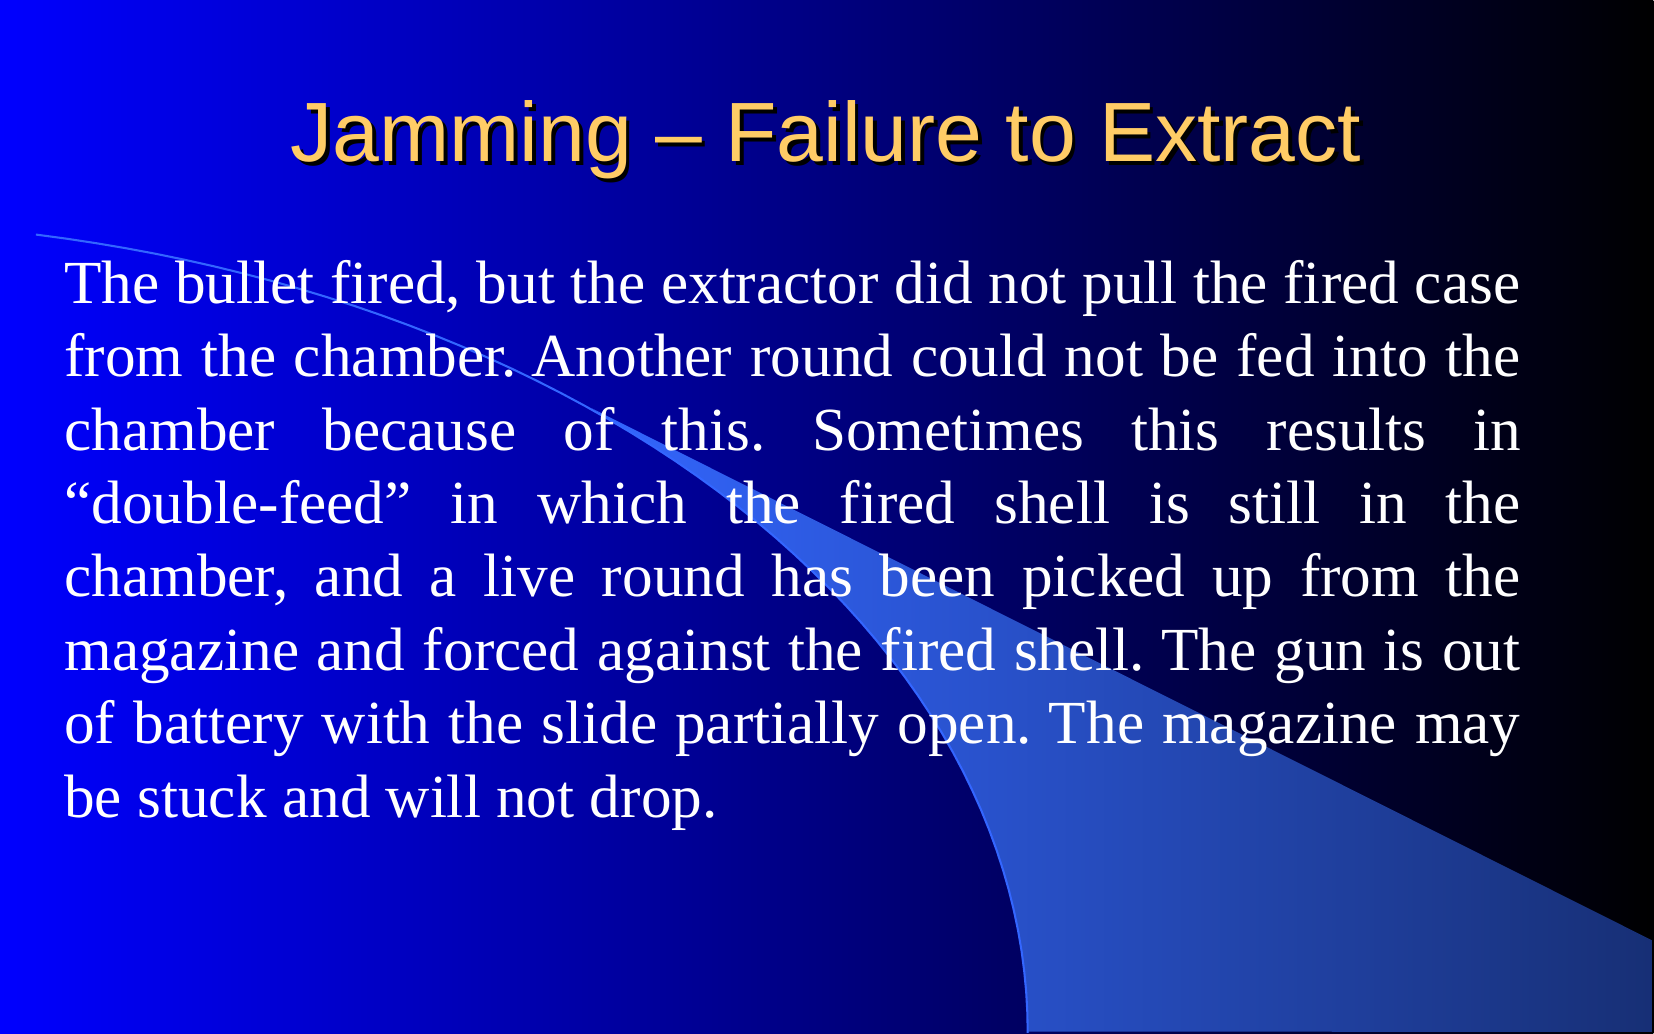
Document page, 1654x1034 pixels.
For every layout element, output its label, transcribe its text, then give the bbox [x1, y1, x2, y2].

title Jamming – Failure to Extract [82, 41, 1571, 214]
list The bullet fired, but the extractor did not pull the fired case from the chamber. Another round could not be fed into the chamber because of this. Sometimes this results in “double-feed” in which the fired shell is still in the chamber, and a live round has been picked up from the magazine and forced against the fired shell. The gun is out of battery with the slide partially open. The magazine may be stuck and will not drop. [49, 234, 1538, 917]
